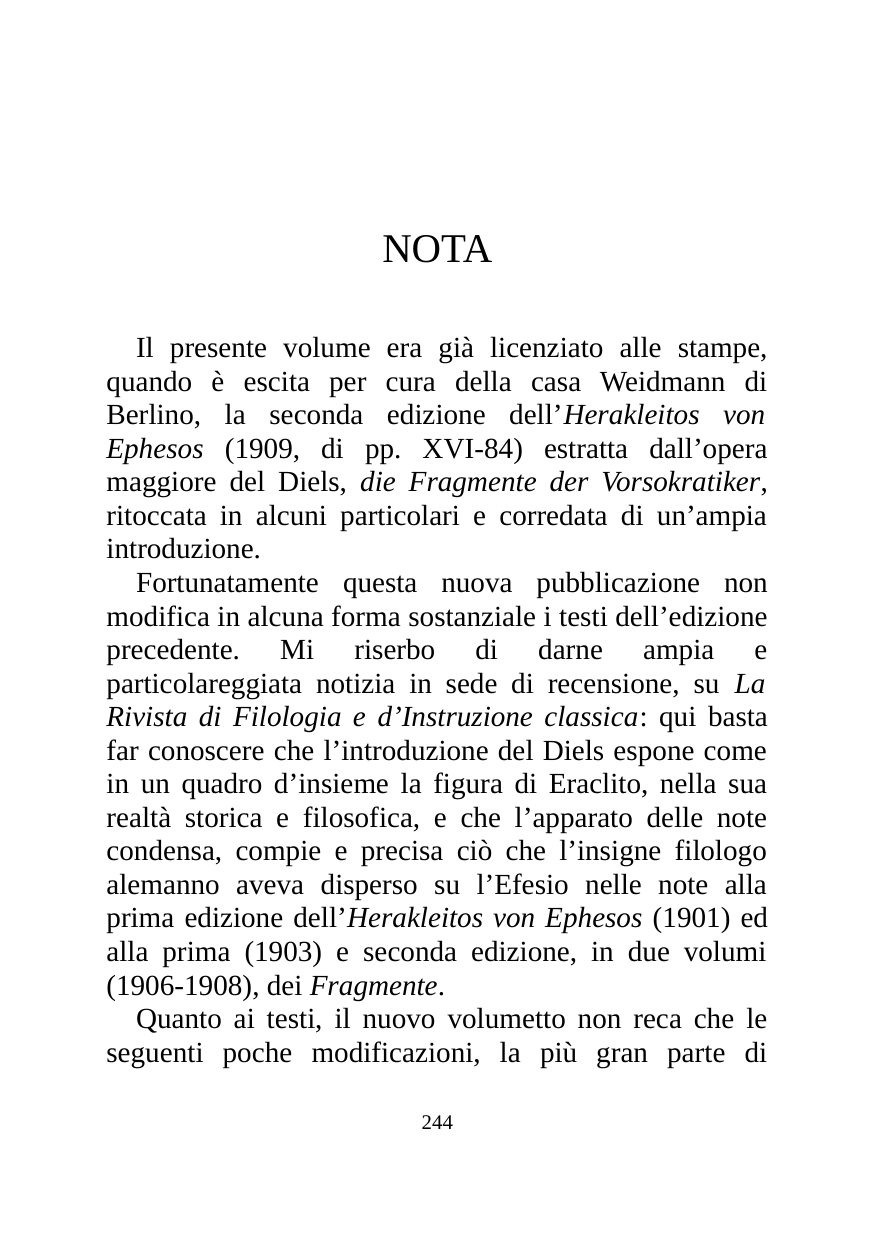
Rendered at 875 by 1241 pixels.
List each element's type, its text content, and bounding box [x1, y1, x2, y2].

subtitle NOTA [106, 224, 768, 271]
text Il presente volume era già licenziato alle stampe, quando è escita per cura della casa Weidmann di Berlino, la seconda edizione dell’Herakleitos von Ephesos (1909, di pp. XVI-84) estratta dall’opera maggiore del Diels, die Fragmente der Vorsokratiker, ritoccata in alcuni particolari e corredata di un’ampia introduzione. [106, 330, 768, 565]
text Fortunatamente questa nuova pubblicazione non modifica in alcuna forma sostanziale i testi dell’edizione precedente. Mi riserbo di darne ampia e particolareggiata notizia in sede di recensione, su La Rivista di Filologia e d’Instruzione classica: qui basta far conoscere che l’introduzione del Diels espone come in un quadro d’insieme la figura di Eraclito, nella sua realtà storica e filosofica, e che l’apparato delle note condensa, compie e precisa ciò che l’insigne filologo alemanno aveva disperso su l’Efesio nelle note alla prima edizione dell’Herakleitos von Ephesos (1901) ed alla prima (1903) e seconda edizione, in due volumi (1906-1908), dei Fragmente. [106, 565, 768, 1001]
text Quanto ai testi, il nuovo volumetto non reca che le seguenti poche modificazioni, la più gran parte di [106, 1001, 768, 1068]
